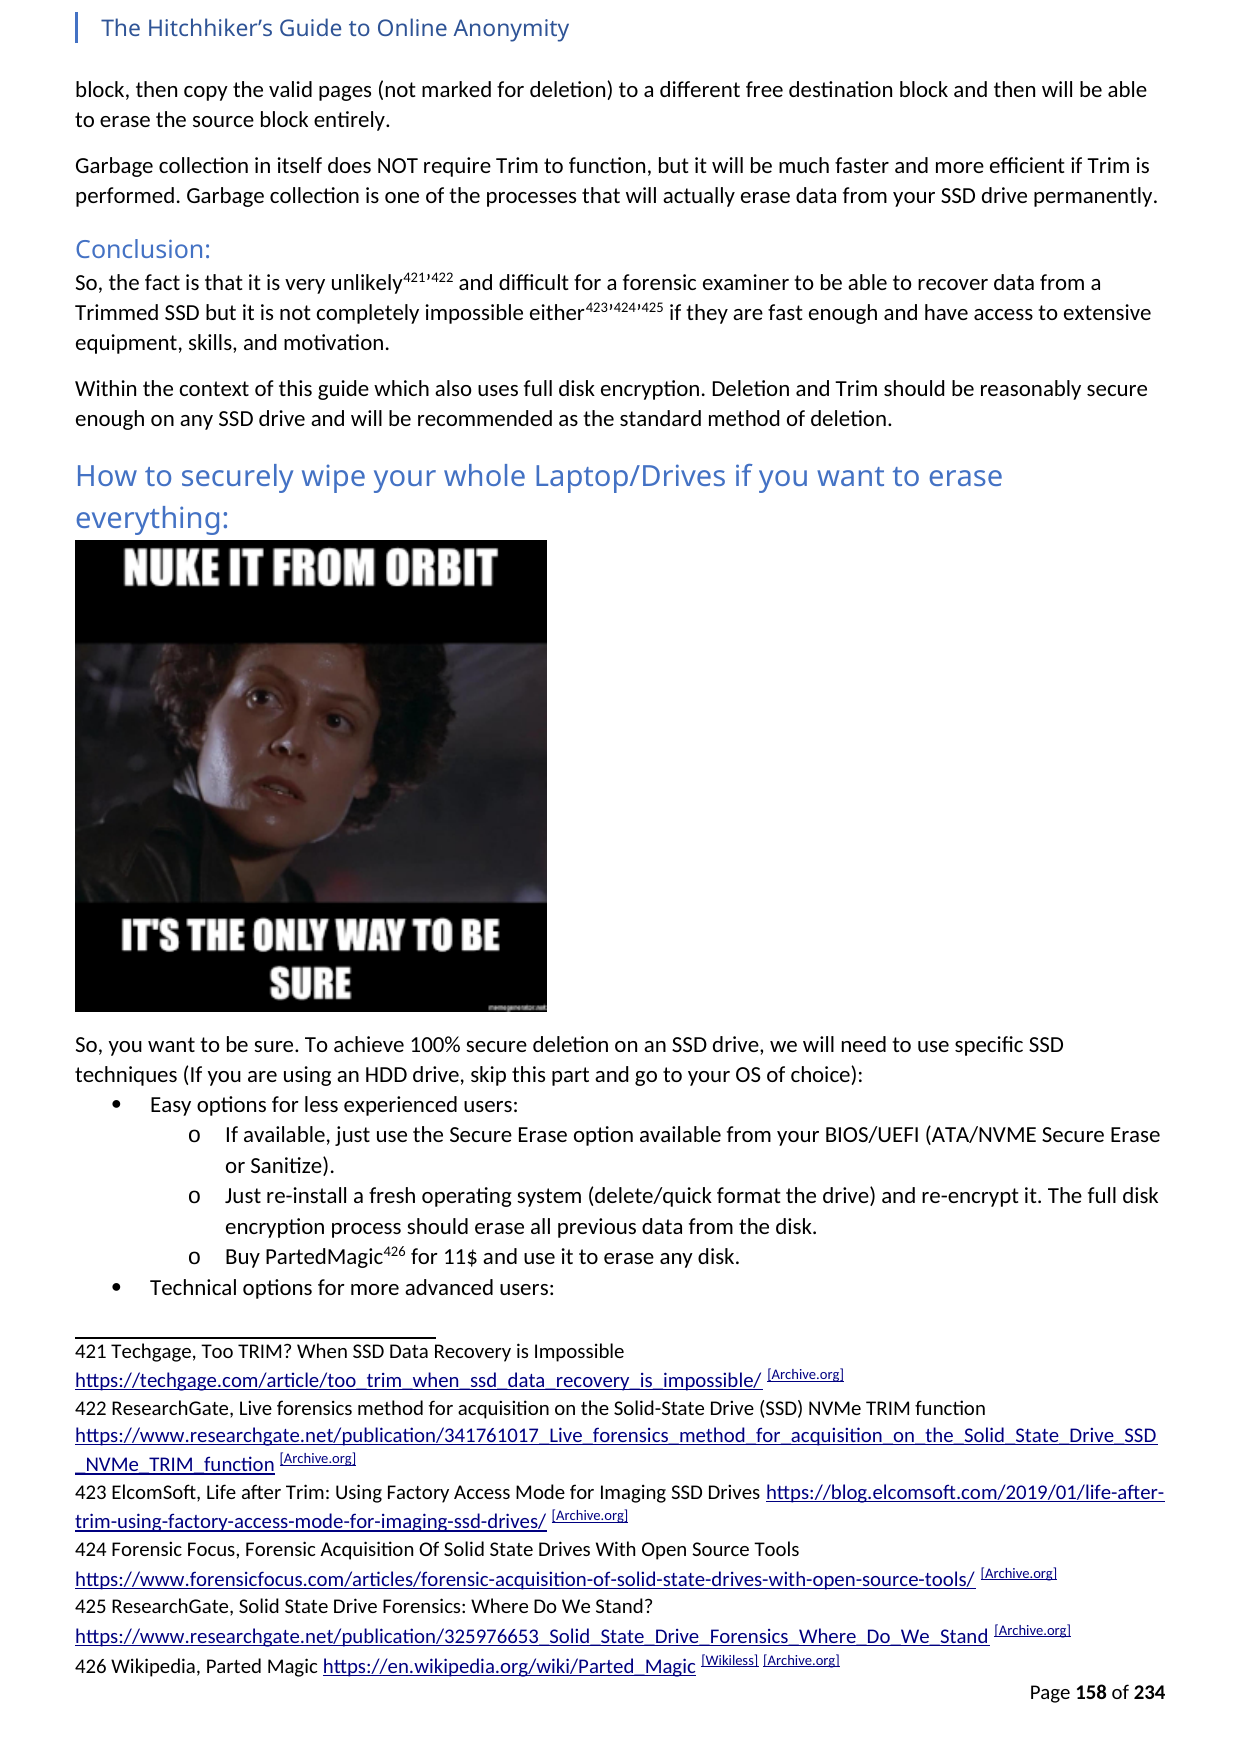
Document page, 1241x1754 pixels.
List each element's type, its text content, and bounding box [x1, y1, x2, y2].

list Technical options for more advanced users: [112, 1273, 1165, 1301]
picture [75, 540, 547, 1012]
list Easy options for less experienced users: [112, 1090, 1165, 1118]
text Forensic Focus, Forensic Acquisition Of Solid State Drives With Open Source Tools https://www.forensicfocus.com/articles/forensic-acquisition-of-solid-state-drives-with-open-source-tools/ [Archive.org] [75, 1537, 1165, 1592]
text ResearchGate, Live forensics method for acquisition on the Solid-State Drive (SSD) NVMe TRIM function https://www.researchgate.net/publication/341761017_Live_forensics_method_for_acquisition_on_the_Solid_State_Drive_SSD_NVMe_TRIM_function [Archive.org] [75, 1395, 1165, 1477]
text Garbage collection in itself does NOT require Trim to function, but it will be much faster and more efficient if Trim is performed. Garbage collection is one of the processes that will actually erase data from your SSD drive permanently. [75, 151, 1165, 209]
list Wikipedia, Parted Magic https://en.wikipedia.org/wiki/Parted_Magic [Wikiless] [Archive.org] [75, 1651, 1165, 1679]
text Techgage, Too TRIM? When SSD Data Recovery is Impossible https://techgage.com/article/too_trim_when_ssd_data_recovery_is_impossible/ [Archive.org] [75, 1338, 1165, 1393]
text block, then copy the valid pages (not marked for deletion) to a different free destination block and then will be able to erase the source block entirely. [75, 75, 1165, 133]
subtitle How to securely wipe your whole Laptop/Drives if you want to erase everything: [75, 455, 1165, 537]
list Buy PartedMagic for 11$ and use it to erase any disk. [187, 1242, 1165, 1271]
text Within the context of this guide which also uses full disk encryption. Deletion and Trim should be reasonably secure enough on any SSD drive and will be recommended as the standard method of deletion. [75, 374, 1165, 432]
text ResearchGate, Solid State Drive Forensics: Where Do We Stand? https://www.researchgate.net/publication/325976653_Solid_State_Drive_Forensics_Where_Do_We_Stand [Archive.org] [75, 1594, 1165, 1649]
text So, you want to be sure. To achieve 100% secure deletion on an SSD drive, we will need to use specific SSD techniques (If you are using an HDD drive, skip this part and go to your OS of choice): [75, 1030, 1165, 1088]
list Just re-install a fresh operating system (delete/quick format the drive) and re-encrypt it. The full disk encryption process should erase all previous data from the disk. [187, 1181, 1165, 1240]
subtitle Conclusion: [75, 232, 1165, 266]
list If available, just use the Secure Erase option available from your BIOS/UEFI (ATA/NVME Secure Erase or Sanitize). [187, 1120, 1165, 1179]
text So, the fact is that it is very unlikely’ and difficult for a forensic examiner to be able to recover data from a Trimmed SSD but it is not completely impossible either’’ if they are fast enough and have access to extensive equipment, skills, and motivation. [75, 268, 1165, 356]
text ElcomSoft, Life after Trim: Using Factory Access Mode for Imaging SSD Drives https://blog.elcomsoft.com/2019/01/life-after-trim-using-factory-access-mode-for-imaging-ssd-drives/ [Archive.org] [75, 1479, 1165, 1535]
